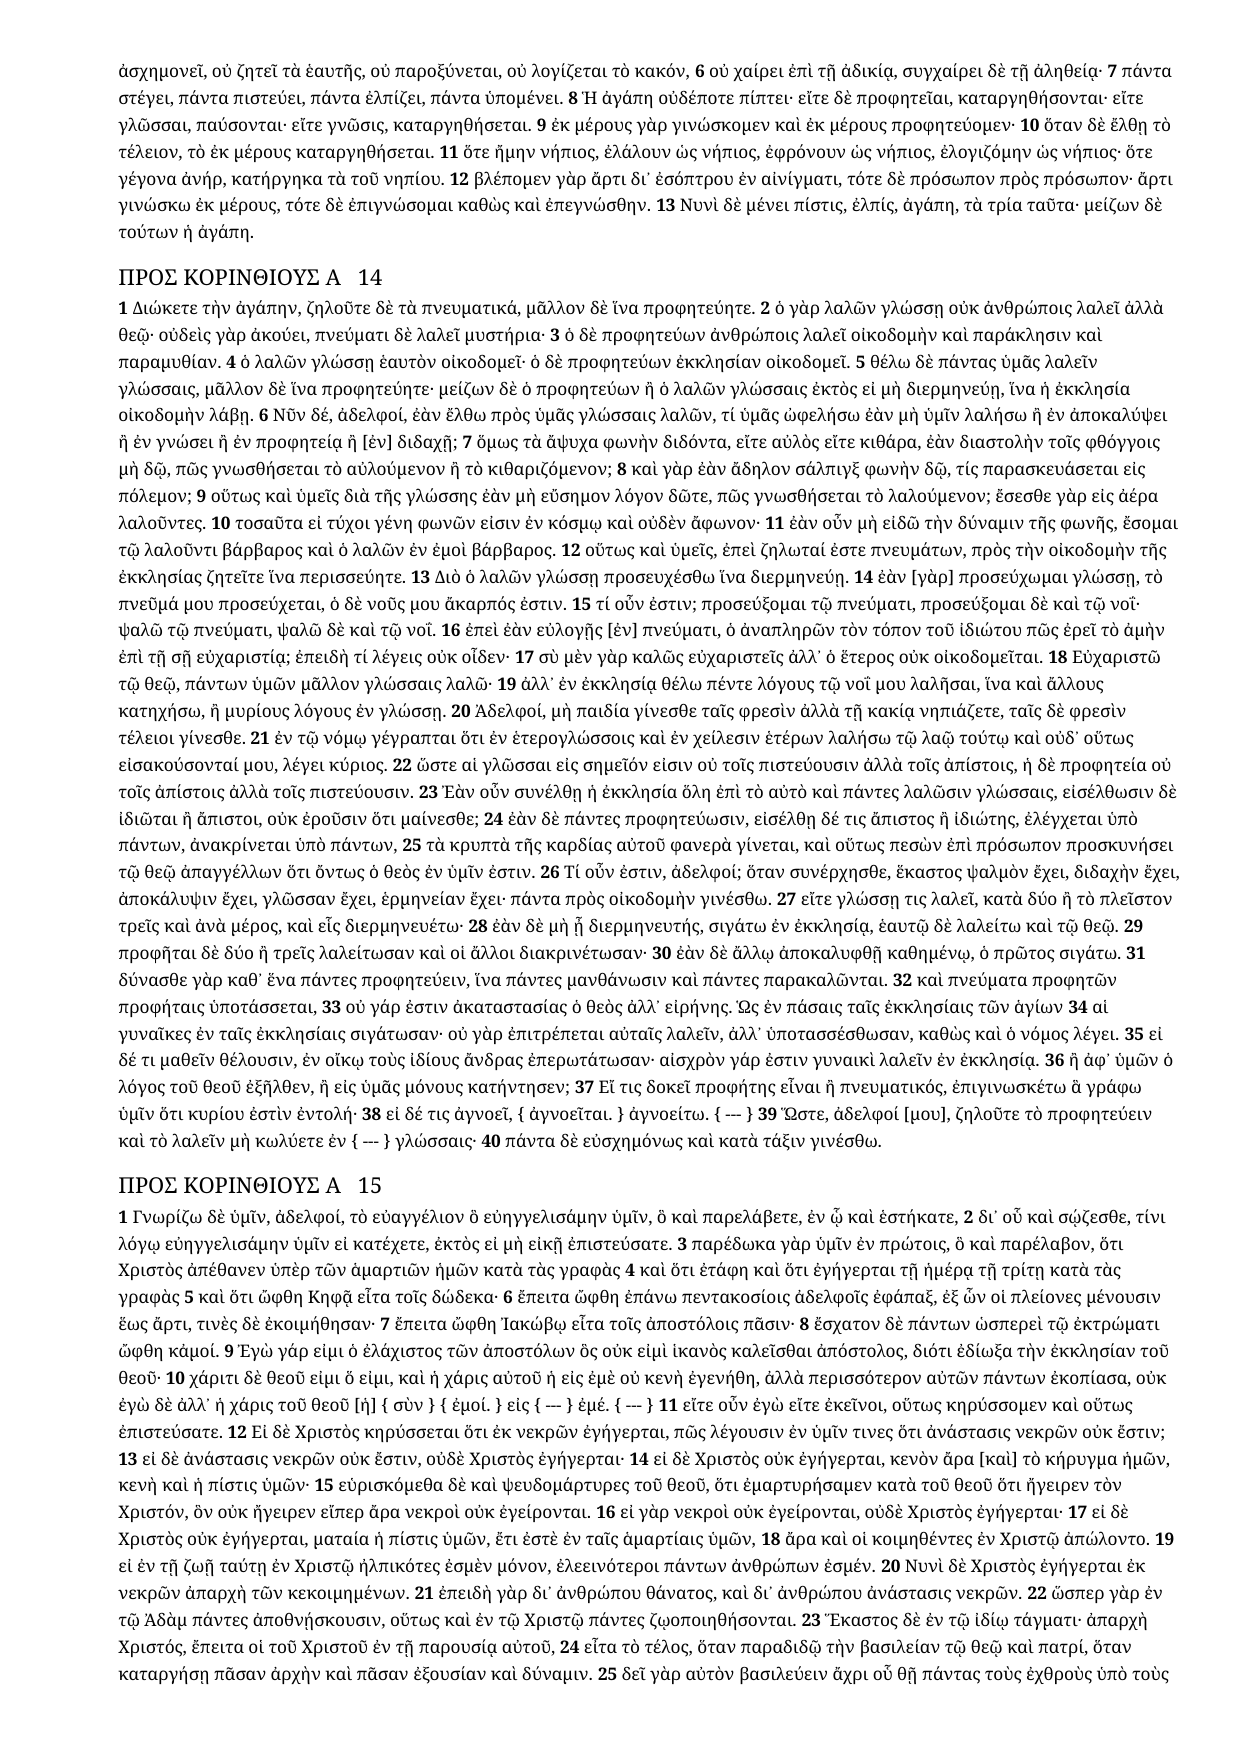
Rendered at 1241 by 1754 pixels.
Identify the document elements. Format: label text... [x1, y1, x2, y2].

text ΠΡΟΣ ΚΟΡΙΝΘΙΟΥΣ Α 15 [118, 1171, 1181, 1200]
text ΠΡΟΣ ΚΟΡΙΝΘΙΟΥΣ Α 14 [118, 262, 1181, 292]
text 1 Διώκετε τὴν ἀγάπην, ζηλοῦτε δὲ τὰ πνευματικά, μᾶλλον δὲ ἵνα προφητεύητε. 2 ὁ γὰρ λαλῶν γλώσσῃ οὐκ ἀνθρώποις λαλεῖ ἀλλὰ θεῷ· οὐδεὶς γὰρ ἀκούει, πνεύματι δὲ λαλεῖ μυστήρια· 3 ὁ δὲ προφητεύων ἀνθρώποις λαλεῖ οἰκοδομὴν καὶ παράκλησιν καὶ παραμυθίαν. 4 ὁ λαλῶν γλώσσῃ ἑαυτὸν οἰκοδομεῖ· ὁ δὲ προφητεύων ἐκκλησίαν οἰκοδομεῖ. 5 θέλω δὲ πάντας ὑμᾶς λαλεῖν γλώσσαις, μᾶλλον δὲ ἵνα προφητεύητε· μείζων δὲ ὁ προφητεύων ἢ ὁ λαλῶν γλώσσαις ἐκτὸς εἰ μὴ διερμηνεύῃ, ἵνα ἡ ἐκκλησία οἰκοδομὴν λάβῃ. 6 Νῦν δέ, ἀδελφοί, ἐὰν ἔλθω πρὸς ὑμᾶς γλώσσαις λαλῶν, τί ὑμᾶς ὠφελήσω ἐὰν μὴ ὑμῖν λαλήσω ἢ ἐν ἀποκαλύψει ἢ ἐν γνώσει ἢ ἐν προφητείᾳ ἢ [ἐν] διδαχῇ; 7 ὅμως τὰ ἄψυχα φωνὴν διδόντα, εἴτε αὐλὸς εἴτε κιθάρα, ἐὰν διαστολὴν τοῖς φθόγγοις μὴ δῷ, πῶς γνωσθήσεται τὸ αὐλούμενον ἢ τὸ κιθαριζόμενον; 8 καὶ γὰρ ἐὰν ἄδηλον σάλπιγξ φωνὴν δῷ, τίς παρασκευάσεται εἰς πόλεμον; 9 οὕτως καὶ ὑμεῖς διὰ τῆς γλώσσης ἐὰν μὴ εὔσημον λόγον δῶτε, πῶς γνωσθήσεται τὸ λαλούμενον; ἔσεσθε γὰρ εἰς ἀέρα λαλοῦντες. 10 τοσαῦτα εἰ τύχοι γένη φωνῶν εἰσιν ἐν κόσμῳ καὶ οὐδὲν ἄφωνον· 11 ἐὰν οὖν μὴ εἰδῶ τὴν δύναμιν τῆς φωνῆς, ἔσομαι τῷ λαλοῦντι βάρβαρος καὶ ὁ λαλῶν ἐν ἐμοὶ βάρβαρος. 12 οὕτως καὶ ὑμεῖς, ἐπεὶ ζηλωταί ἐστε πνευμάτων, πρὸς τὴν οἰκοδομὴν τῆς ἐκκλησίας ζητεῖτε ἵνα περισσεύητε. 13 Διὸ ὁ λαλῶν γλώσσῃ προσευχέσθω ἵνα διερμηνεύῃ. 14 ἐὰν [γὰρ] προσεύχωμαι γλώσσῃ, τὸ πνεῦμά μου προσεύχεται, ὁ δὲ νοῦς μου ἄκαρπός ἐστιν. 15 τί οὖν ἐστιν; προσεύξομαι τῷ πνεύματι, προσεύξομαι δὲ καὶ τῷ νοΐ· ψαλῶ τῷ πνεύματι, ψαλῶ δὲ καὶ τῷ νοΐ. 16 ἐπεὶ ἐὰν εὐλογῇς [ἐν] πνεύματι, ὁ ἀναπληρῶν τὸν τόπον τοῦ ἰδιώτου πῶς ἐρεῖ τὸ ἀμὴν ἐπὶ τῇ σῇ εὐχαριστίᾳ; ἐπειδὴ τί λέγεις οὐκ οἶδεν· 17 σὺ μὲν γὰρ καλῶς εὐχαριστεῖς ἀλλ᾽ ὁ ἕτερος οὐκ οἰκοδομεῖται. 18 Εὐχαριστῶ τῷ θεῷ, πάντων ὑμῶν μᾶλλον γλώσσαις λαλῶ· 19 ἀλλ᾽ ἐν ἐκκλησίᾳ θέλω πέντε λόγους τῷ νοΐ μου λαλῆσαι, ἵνα καὶ ἄλλους κατηχήσω, ἢ μυρίους λόγους ἐν γλώσσῃ. 20 Ἀδελφοί, μὴ παιδία γίνεσθε ταῖς φρεσὶν ἀλλὰ τῇ κακίᾳ νηπιάζετε, ταῖς δὲ φρεσὶν τέλειοι γίνεσθε. 21 ἐν τῷ νόμῳ γέγραπται ὅτι ἐν ἑτερογλώσσοις καὶ ἐν χείλεσιν ἑτέρων λαλήσω τῷ λαῷ τούτῳ καὶ οὐδ᾽ οὕτως εἰσακούσονταί μου, λέγει κύριος. 22 ὥστε αἱ γλῶσσαι εἰς σημεῖόν εἰσιν οὐ τοῖς πιστεύουσιν ἀλλὰ τοῖς ἀπίστοις, ἡ δὲ προφητεία οὐ τοῖς ἀπίστοις ἀλλὰ τοῖς πιστεύουσιν. 23 Ἐὰν οὖν συνέλθῃ ἡ ἐκκλησία ὅλη ἐπὶ τὸ αὐτὸ καὶ πάντες λαλῶσιν γλώσσαις, εἰσέλθωσιν δὲ ἰδιῶται ἢ ἄπιστοι, οὐκ ἐροῦσιν ὅτι μαίνεσθε; 24 ἐὰν δὲ πάντες προφητεύωσιν, εἰσέλθῃ δέ τις ἄπιστος ἢ ἰδιώτης, ἐλέγχεται ὑπὸ πάντων, ἀνακρίνεται ὑπὸ πάντων, 25 τὰ κρυπτὰ τῆς καρδίας αὐτοῦ φανερὰ γίνεται, καὶ οὕτως πεσὼν ἐπὶ πρόσωπον προσκυνήσει τῷ θεῷ ἀπαγγέλλων ὅτι ὄντως ὁ θεὸς ἐν ὑμῖν ἐστιν. 26 Τί οὖν ἐστιν, ἀδελφοί; ὅταν συνέρχησθε, ἕκαστος ψαλμὸν ἔχει, διδαχὴν ἔχει, ἀποκάλυψιν ἔχει, γλῶσσαν ἔχει, ἑρμηνείαν ἔχει· πάντα πρὸς οἰκοδομὴν γινέσθω. 27 εἴτε γλώσσῃ τις λαλεῖ, κατὰ δύο ἢ τὸ πλεῖστον τρεῖς καὶ ἀνὰ μέρος, καὶ εἷς διερμηνευέτω· 28 ἐὰν δὲ μὴ ᾖ διερμηνευτής, σιγάτω ἐν ἐκκλησίᾳ, ἑαυτῷ δὲ λαλείτω καὶ τῷ θεῷ. 29 προφῆται δὲ δύο ἢ τρεῖς λαλείτωσαν καὶ οἱ ἄλλοι διακρινέτωσαν· 30 ἐὰν δὲ ἄλλῳ ἀποκαλυφθῇ καθημένῳ, ὁ πρῶτος σιγάτω. 31 δύνασθε γὰρ καθ᾽ ἕνα πάντες προφητεύειν, ἵνα πάντες μανθάνωσιν καὶ πάντες παρακαλῶνται. 32 καὶ πνεύματα προφητῶν προφήταις ὑποτάσσεται, 33 οὐ γάρ ἐστιν ἀκαταστασίας ὁ θεὸς ἀλλ᾽ εἰρήνης. Ὡς ἐν πάσαις ταῖς ἐκκλησίαις τῶν ἁγίων 34 αἱ γυναῖκες ἐν ταῖς ἐκκλησίαις σιγάτωσαν· οὐ γὰρ ἐπιτρέπεται αὐταῖς λαλεῖν, ἀλλ᾽ ὑποτασσέσθωσαν, καθὼς καὶ ὁ νόμος λέγει. 35 εἰ δέ τι μαθεῖν θέλουσιν, ἐν οἴκῳ τοὺς ἰδίους ἄνδρας ἐπερωτάτωσαν· αἰσχρὸν γάρ ἐστιν γυναικὶ λαλεῖν ἐν ἐκκλησίᾳ. 36 ἢ ἀφ᾽ ὑμῶν ὁ λόγος τοῦ θεοῦ ἐξῆλθεν, ἢ εἰς ὑμᾶς μόνους κατήντησεν; 37 Εἴ τις δοκεῖ προφήτης εἶναι ἢ πνευματικός, ἐπιγινωσκέτω ἃ γράφω ὑμῖν ὅτι κυρίου ἐστὶν ἐντολή· 38 εἰ δέ τις ἀγνοεῖ, { ἀγνοεῖται. } ἀγνοείτω. { --- } 39 Ὥστε, ἀδελφοί [μου], ζηλοῦτε τὸ προφητεύειν καὶ τὸ λαλεῖν μὴ κωλύετε ἐν { --- } γλώσσαις· 40 πάντα δὲ εὐσχημόνως καὶ κατὰ τάξιν γινέσθω. [118, 296, 1181, 1152]
text ἀσχημονεῖ, οὐ ζητεῖ τὰ ἑαυτῆς, οὐ παροξύνεται, οὐ λογίζεται τὸ κακόν, 6 οὐ χαίρει ἐπὶ τῇ ἀδικίᾳ, συγχαίρει δὲ τῇ ἀληθείᾳ· 7 πάντα στέγει, πάντα πιστεύει, πάντα ἐλπίζει, πάντα ὑπομένει. 8 Ἡ ἀγάπη οὐδέποτε πίπτει· εἴτε δὲ προφητεῖαι, καταργηθήσονται· εἴτε γλῶσσαι, παύσονται· εἴτε γνῶσις, καταργηθήσεται. 9 ἐκ μέρους γὰρ γινώσκομεν καὶ ἐκ μέρους προφητεύομεν· 10 ὅταν δὲ ἔλθῃ τὸ τέλειον, τὸ ἐκ μέρους καταργηθήσεται. 11 ὅτε ἤμην νήπιος, ἐλάλουν ὡς νήπιος, ἐφρόνουν ὡς νήπιος, ἐλογιζόμην ὡς νήπιος· ὅτε γέγονα ἀνήρ, κατήργηκα τὰ τοῦ νηπίου. 12 βλέπομεν γὰρ ἄρτι δι᾽ ἐσόπτρου ἐν αἰνίγματι, τότε δὲ πρόσωπον πρὸς πρόσωπον· ἄρτι γινώσκω ἐκ μέρους, τότε δὲ ἐπιγνώσομαι καθὼς καὶ ἐπεγνώσθην. 13 Νυνὶ δὲ μένει πίστις, ἐλπίς, ἀγάπη, τὰ τρία ταῦτα· μείζων δὲ τούτων ἡ ἀγάπη. [118, 59, 1181, 244]
text 1 Γνωρίζω δὲ ὑμῖν, ἀδελφοί, τὸ εὐαγγέλιον ὃ εὐηγγελισάμην ὑμῖν, ὃ καὶ παρελάβετε, ἐν ᾧ καὶ ἑστήκατε, 2 δι᾽ οὗ καὶ σῴζεσθε, τίνι λόγῳ εὐηγγελισάμην ὑμῖν εἰ κατέχετε, ἐκτὸς εἰ μὴ εἰκῇ ἐπιστεύσατε. 3 παρέδωκα γὰρ ὑμῖν ἐν πρώτοις, ὃ καὶ παρέλαβον, ὅτι Χριστὸς ἀπέθανεν ὑπὲρ τῶν ἁμαρτιῶν ἡμῶν κατὰ τὰς γραφὰς 4 καὶ ὅτι ἐτάφη καὶ ὅτι ἐγήγερται τῇ ἡμέρᾳ τῇ τρίτῃ κατὰ τὰς γραφὰς 5 καὶ ὅτι ὤφθη Κηφᾷ εἶτα τοῖς δώδεκα· 6 ἔπειτα ὤφθη ἐπάνω πεντακοσίοις ἀδελφοῖς ἐφάπαξ, ἐξ ὧν οἱ πλείονες μένουσιν ἕως ἄρτι, τινὲς δὲ ἐκοιμήθησαν· 7 ἔπειτα ὤφθη Ἰακώβῳ εἶτα τοῖς ἀποστόλοις πᾶσιν· 8 ἔσχατον δὲ πάντων ὡσπερεὶ τῷ ἐκτρώματι ὤφθη κἀμοί. 9 Ἐγὼ γάρ εἰμι ὁ ἐλάχιστος τῶν ἀποστόλων ὃς οὐκ εἰμὶ ἱκανὸς καλεῖσθαι ἀπόστολος, διότι ἐδίωξα τὴν ἐκκλησίαν τοῦ θεοῦ· 10 χάριτι δὲ θεοῦ εἰμι ὅ εἰμι, καὶ ἡ χάρις αὐτοῦ ἡ εἰς ἐμὲ οὐ κενὴ ἐγενήθη, ἀλλὰ περισσότερον αὐτῶν πάντων ἐκοπίασα, οὐκ ἐγὼ δὲ ἀλλ᾽ ἡ χάρις τοῦ θεοῦ [ἡ] { σὺν } { ἐμοί. } εἰς { --- } ἐμέ. { --- } 11 εἴτε οὖν ἐγὼ εἴτε ἐκεῖνοι, οὕτως κηρύσσομεν καὶ οὕτως ἐπιστεύσατε. 12 Εἰ δὲ Χριστὸς κηρύσσεται ὅτι ἐκ νεκρῶν ἐγήγερται, πῶς λέγουσιν ἐν ὑμῖν τινες ὅτι ἀνάστασις νεκρῶν οὐκ ἔστιν; 13 εἰ δὲ ἀνάστασις νεκρῶν οὐκ ἔστιν, οὐδὲ Χριστὸς ἐγήγερται· 14 εἰ δὲ Χριστὸς οὐκ ἐγήγερται, κενὸν ἄρα [καὶ] τὸ κήρυγμα ἡμῶν, κενὴ καὶ ἡ πίστις ὑμῶν· 15 εὑρισκόμεθα δὲ καὶ ψευδομάρτυρες τοῦ θεοῦ, ὅτι ἐμαρτυρήσαμεν κατὰ τοῦ θεοῦ ὅτι ἤγειρεν τὸν Χριστόν, ὃν οὐκ ἤγειρεν εἴπερ ἄρα νεκροὶ οὐκ ἐγείρονται. 16 εἰ γὰρ νεκροὶ οὐκ ἐγείρονται, οὐδὲ Χριστὸς ἐγήγερται· 17 εἰ δὲ Χριστὸς οὐκ ἐγήγερται, ματαία ἡ πίστις ὑμῶν, ἔτι ἐστὲ ἐν ταῖς ἁμαρτίαις ὑμῶν, 18 ἄρα καὶ οἱ κοιμηθέντες ἐν Χριστῷ ἀπώλοντο. 19 εἰ ἐν τῇ ζωῇ ταύτῃ ἐν Χριστῷ ἠλπικότες ἐσμὲν μόνον, ἐλεεινότεροι πάντων ἀνθρώπων ἐσμέν. 20 Νυνὶ δὲ Χριστὸς ἐγήγερται ἐκ νεκρῶν ἀπαρχὴ τῶν κεκοιμημένων. 21 ἐπειδὴ γὰρ δι᾽ ἀνθρώπου θάνατος, καὶ δι᾽ ἀνθρώπου ἀνάστασις νεκρῶν. 22 ὥσπερ γὰρ ἐν τῷ Ἀδὰμ πάντες ἀποθνῄσκουσιν, οὕτως καὶ ἐν τῷ Χριστῷ πάντες ζῳοποιηθήσονται. 23 Ἕκαστος δὲ ἐν τῷ ἰδίῳ τάγματι· ἀπαρχὴ Χριστός, ἔπειτα οἱ τοῦ Χριστοῦ ἐν τῇ παρουσίᾳ αὐτοῦ, 24 εἶτα τὸ τέλος, ὅταν παραδιδῷ τὴν βασιλείαν τῷ θεῷ καὶ πατρί, ὅταν καταργήσῃ πᾶσαν ἀρχὴν καὶ πᾶσαν ἐξουσίαν καὶ δύναμιν. 25 δεῖ γὰρ αὐτὸν βασιλεύειν ἄχρι οὗ θῇ πάντας τοὺς ἐχθροὺς ὑπὸ τοὺς [118, 1205, 1181, 1685]
